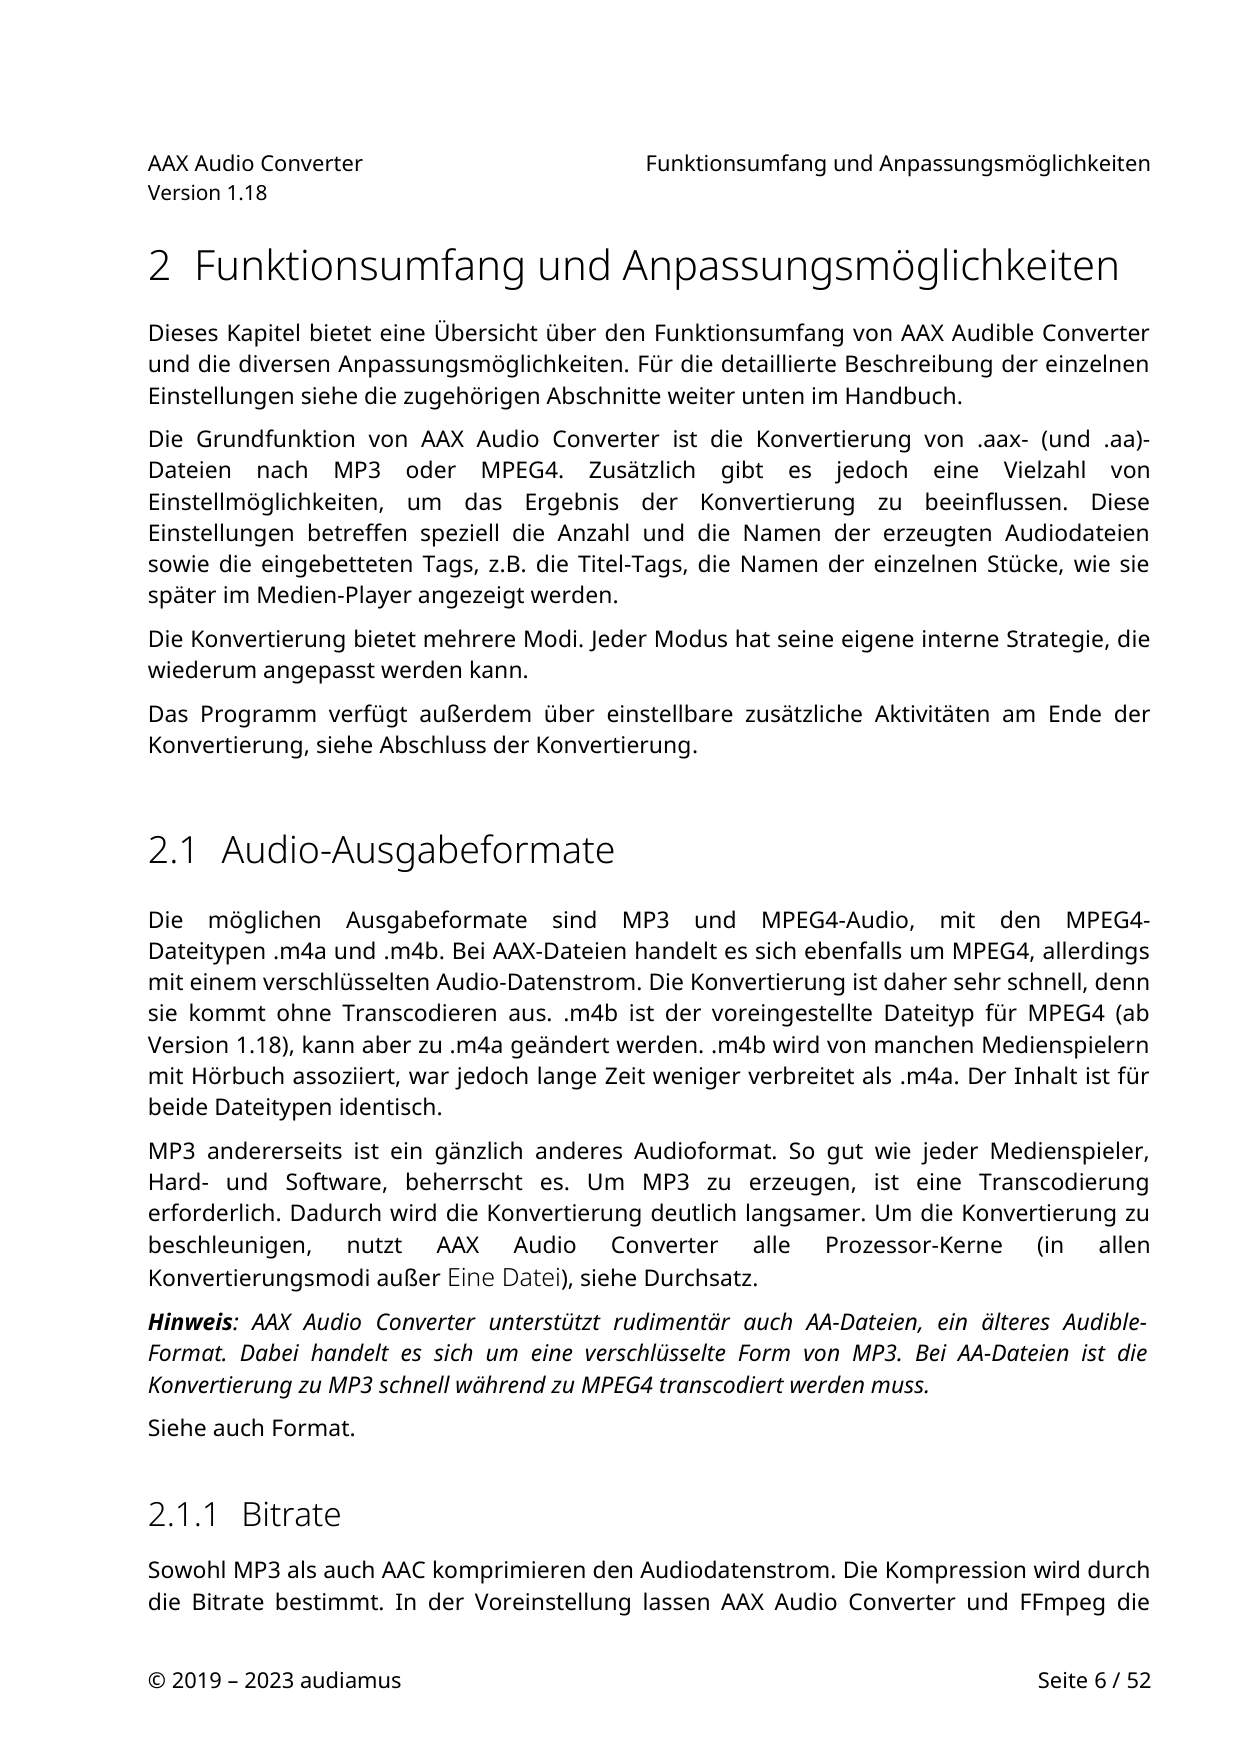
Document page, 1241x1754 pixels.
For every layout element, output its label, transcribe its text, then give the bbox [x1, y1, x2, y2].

text Das Programm verfügt außerdem über einstellbare zusätzliche Aktivitäten am Ende der Konvertierung, siehe Abschluss der Konvertierung. [148, 698, 1152, 761]
text MP3 andererseits ist ein gänzlich anderes Audioformat. So gut wie jeder Medienspieler, Hard- und Software, beherrscht es. Um MP3 zu erzeugen, ist eine Transcodierung erforderlich. Dadurch wird die Konvertierung deutlich langsamer. Um die Konvertierung zu beschleunigen, nutzt AAX Audio Converter alle Prozessor-Kerne (in allen Konvertierungsmodi außer Eine Datei), siehe Durchsatz. [148, 1135, 1152, 1294]
text Die möglichen Ausgabeformate sind MP3 und MPEG4-Audio, mit den MPEG4-Dateitypen .m4a und .m4b. Bei AAX-Dateien handelt es sich ebenfalls um MPEG4, allerdings mit einem verschlüsselten Audio-Datenstrom. Die Konvertierung ist daher sehr schnell, denn sie kommt ohne Transcodieren aus. .m4b ist der voreingestellte Dateityp für MPEG4 (ab Version 1.18), kann aber zu .m4a geändert werden. .m4b wird von manchen Medienspielern mit Hörbuch assoziiert, war jedoch lange Zeit weniger verbreitet als .m4a. Der Inhalt ist für beide Dateitypen identisch. [148, 904, 1152, 1122]
text Sowohl MP3 als auch AAC komprimieren den Audiodatenstrom. Die Kompression wird durch die Bitrate bestimmt. In der Voreinstellung lassen AAX Audio Converter und FFmpeg die [148, 1554, 1152, 1617]
text Hinweis: AAX Audio Converter unterstützt rudimentär auch AA-Dateien, ein älteres Audible-Format. Dabei handelt es sich um eine verschlüsselte Form von MP3. Bei AA-Dateien ist die Konvertierung zu MP3 schnell während zu MPEG4 transcodiert werden muss. [148, 1306, 1152, 1400]
subtitle Bitrate [148, 1491, 1152, 1537]
text Siehe auch Format. [148, 1412, 1152, 1443]
subtitle Audio-Ausgabeformate [148, 823, 1152, 874]
text Die Konvertierung bietet mehrere Modi. Jeder Modus hat seine eigene interne Strategie, die wiederum angepasst werden kann. [148, 623, 1152, 686]
subtitle Funktionsumfang und Anpassungsmöglichkeiten [148, 235, 1152, 292]
text Dieses Kapitel bietet eine Übersicht über den Funktionsumfang von AAX Audible Converter und die diversen Anpassungsmöglichkeiten. Für die detaillierte Beschreibung der einzelnen Einstellungen siehe die zugehörigen Abschnitte weiter unten im Handbuch. [148, 317, 1152, 411]
text Die Grundfunktion von AAX Audio Converter ist die Konvertierung von .aax- (und .aa)-Dateien nach MP3 oder MPEG4. Zusätzlich gibt es jedoch eine Vielzahl von Einstellmöglichkeiten, um das Ergebnis der Konvertierung zu beeinflussen. Diese Einstellungen betreffen speziell die Anzahl und die Namen der erzeugten Audiodateien sowie die eingebetteten Tags, z.B. die Titel-Tags, die Namen der einzelnen Stücke, wie sie später im Medien-Player angezeigt werden. [148, 423, 1152, 611]
